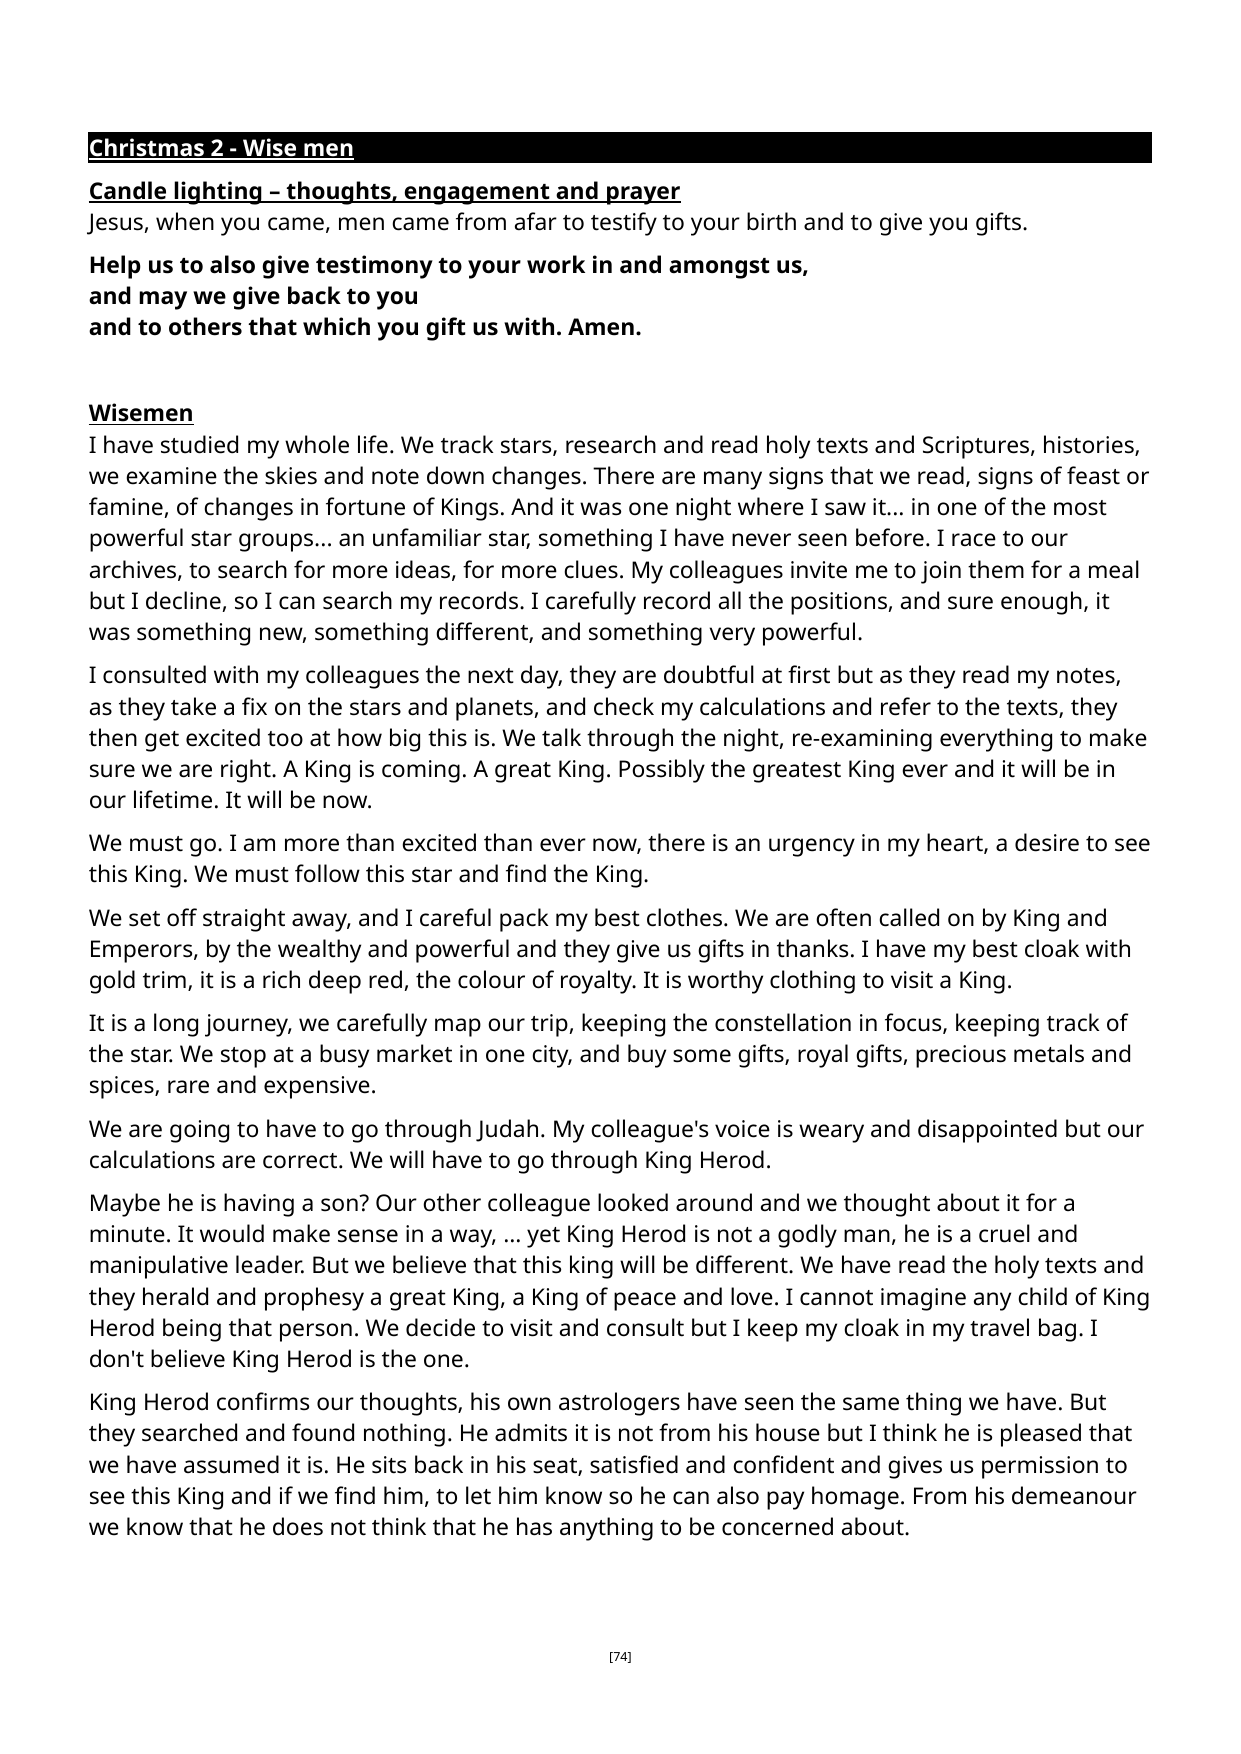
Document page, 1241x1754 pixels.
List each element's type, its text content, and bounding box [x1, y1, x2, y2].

subtitle Candle lighting – thoughts, engagement and prayer [88, 174, 1152, 206]
text Help us to also give testimony to your work in and amongst us, and may we give back to you and to others that which you gift us with. Amen. [88, 249, 1152, 343]
text I have studied my whole life. We track stars, research and read holy texts and Scriptures, histories, we examine the skies and note down changes. There are many signs that we read, signs of feast or famine, of changes in fortune of Kings. And it was one night where I saw it... in one of the most powerful star groups... an unfamiliar star, something I have never seen before. I race to our archives, to search for more ideas, for more clues. My colleagues invite me to join them for a meal but I decline, so I can search my records. I carefully record all the positions, and sure enough, it was something new, something different, and something very powerful. [88, 429, 1152, 647]
text We must go. I am more than excited than ever now, there is an urgency in my heart, a desire to see this King. We must follow this star and find the King. [88, 827, 1152, 890]
text It is a long journey, we carefully map our trip, keeping the constellation in focus, keeping track of the star. We stop at a busy market in one city, and buy some gifts, royal gifts, precious metals and spices, rare and expensive. [88, 1007, 1152, 1101]
subtitle Christmas 2 - Wise men [88, 132, 1152, 163]
text King Herod confirms our thoughts, his own astrologers have seen the same thing we have. But they searched and found nothing. He admits it is not from his house but I think he is pleased that we have assumed it is. He sits back in his seat, satisfied and confident and gives us permission to see this King and if we find him, to let him know so he can also pay homage. From his demeanour we know that he does not think that he has anything to be concerned about. [88, 1386, 1152, 1542]
text Jesus, when you came, men came from afar to testify to your birth and to give you gifts. [88, 206, 1152, 237]
text We are going to have to go through Judah. My colleague's voice is weary and disappointed but our calculations are correct. We will have to go through King Herod. [88, 1112, 1152, 1175]
text We set off straight away, and I careful pack my best clothes. We are often called on by King and Emperors, by the wealthy and powerful and they give us gifts in thanks. I have my best cloak with gold trim, it is a rich deep red, the colour of royalty. It is worthy clothing to visit a King. [88, 901, 1152, 995]
text I consulted with my colleagues the next day, they are doubtful at first but as they read my notes, as they take a fix on the stars and planets, and check my calculations and refer to the texts, they then get excited too at how big this is. We talk through the night, re-examining everything to make sure we are right. A King is coming. A great King. Possibly the greatest King ever and it will be in our lifetime. It will be now. [88, 659, 1152, 815]
text Maybe he is having a son? Our other colleague looked around and we thought about it for a minute. It would make sense in a way, … yet King Herod is not a godly man, he is a cruel and manipulative leader. But we believe that this king will be different. We have read the holy texts and they herald and prophesy a great King, a King of peace and love. I cannot imagine any child of King Herod being that person. We decide to visit and consult but I keep my cloak in my travel bag. I don't believe King Herod is the one. [88, 1187, 1152, 1374]
subtitle Wisemen [88, 397, 1152, 429]
